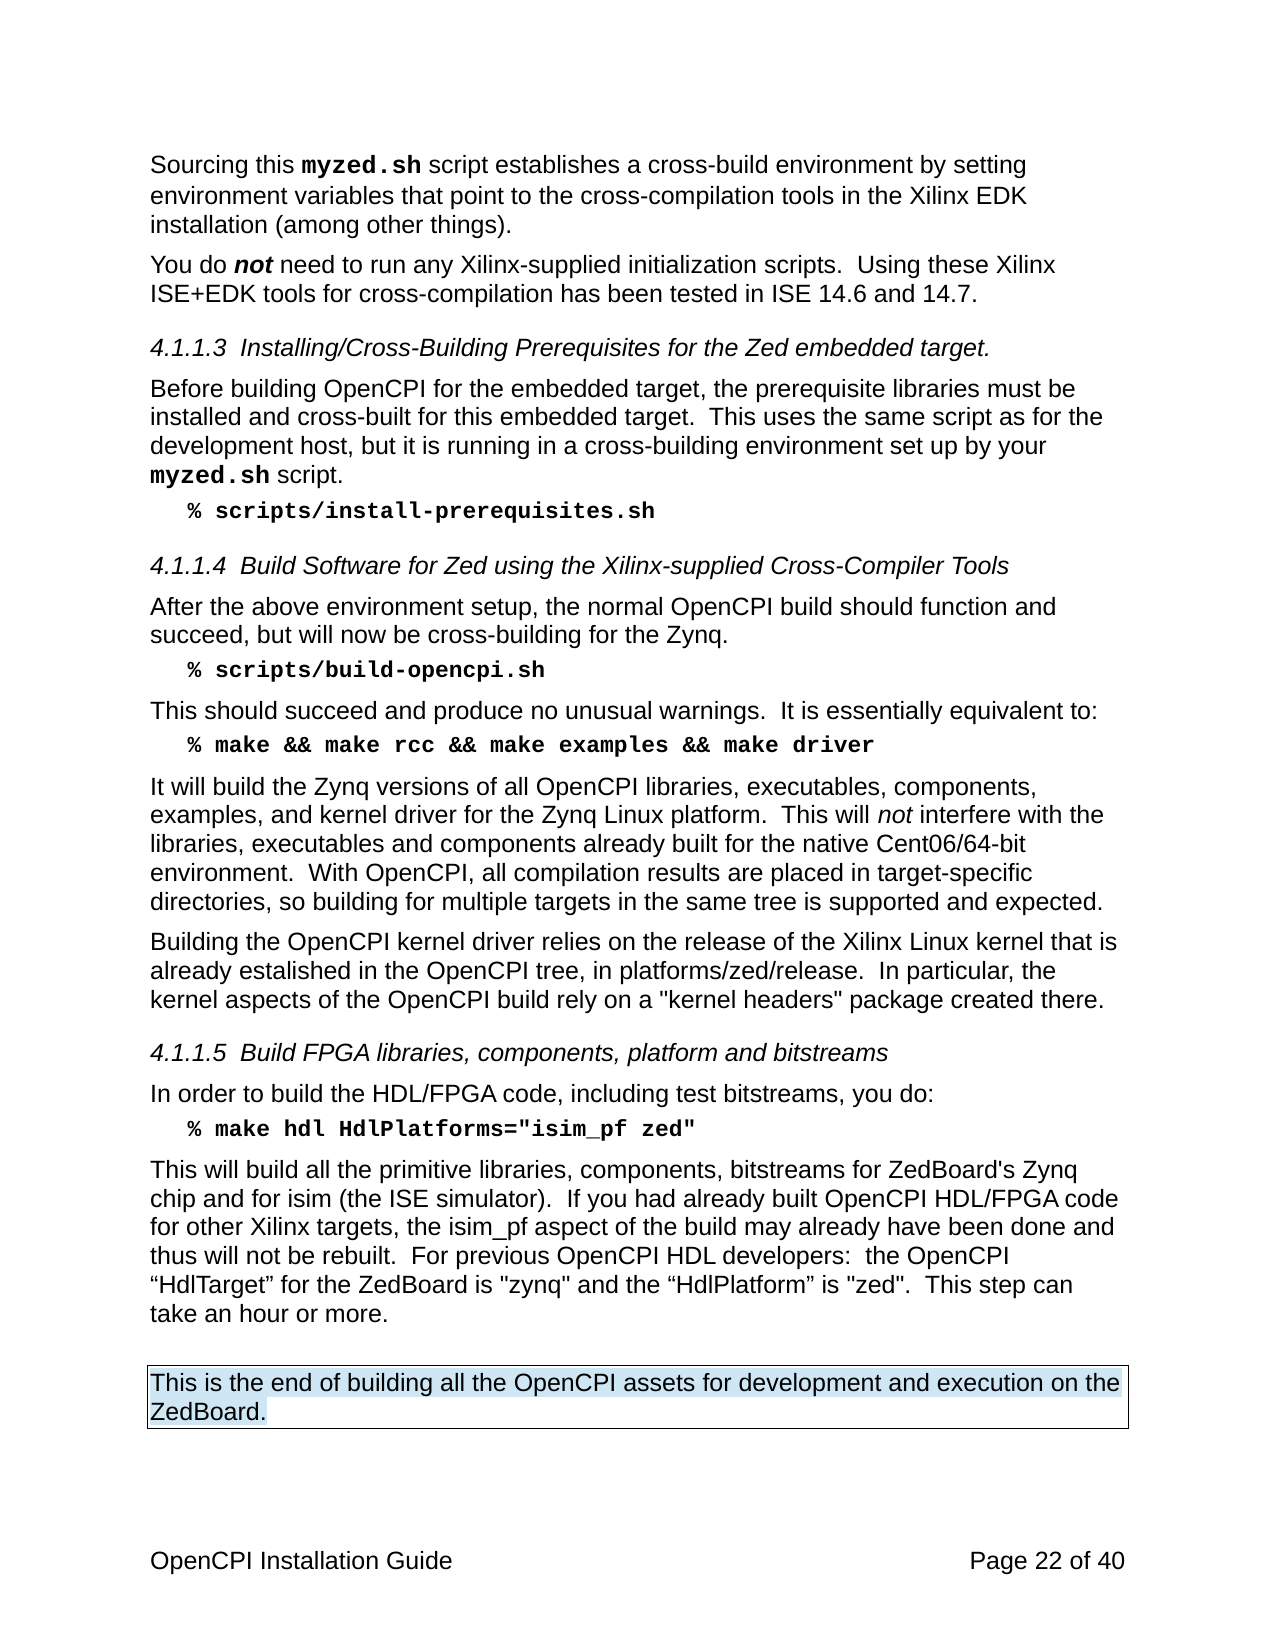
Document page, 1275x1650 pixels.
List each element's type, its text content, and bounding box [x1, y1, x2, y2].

subtitle Build FPGA libraries, components, platform and bitstreams [150, 1038, 1125, 1067]
text % scripts/build-opencpi.sh [187, 658, 1125, 684]
text In order to build the HDL/FPGA code, including test bitstreams, you do: [150, 1079, 1125, 1108]
text % make hdl HdlPlatforms="isim_pf zed" [187, 1117, 1125, 1143]
text % scripts/install-prerequisites.sh [187, 500, 1125, 526]
text % make && make rcc && make examples && make driver [187, 733, 1125, 759]
text This should succeed and produce no unusual warnings. It is essentially equivalent to: [150, 696, 1125, 724]
text Building the OpenCPI kernel driver relies on the release of the Xilinx Linux kernel that is already estalished in the OpenCPI tree, in platforms/zed/release. In particular, the kernel aspects of the OpenCPI build rely on a "kernel headers" package created there. [150, 927, 1125, 1013]
text It will build the Zynq versions of all OpenCPI libraries, executables, components, examples, and kernel driver for the Zynq Linux platform. This will not interfere with the libraries, executables and components already built for the native Cent06/64-bit environment. With OpenCPI, all compilation results are placed in target-specific directories, so building for multiple targets in the same tree is supported and expected. [150, 771, 1125, 915]
text This is the end of building all the OpenCPI assets for development and execution on the ZedBoard. [148, 1366, 1128, 1428]
subtitle Installing/Cross-Building Prerequisites for the Zed embedded target. [150, 333, 1125, 362]
text You do not need to run any Xilinx-supplied initialization scripts. Using these Xilinx ISE+EDK tools for cross-compilation has been tested in ISE 14.6 and 14.7. [150, 250, 1125, 308]
text Before building OpenCPI for the embedded target, the prerequisite libraries must be installed and cross-built for this embedded target. This uses the same script as for the development host, but it is running in a cross-building environment set up by your myzed.sh script. [150, 374, 1125, 491]
subtitle Build Software for Zed using the Xilinx-supplied Cross-Compiler Tools [150, 551, 1125, 579]
text Sourcing this myzed.sh script establishes a cross-build environment by setting environment variables that point to the cross-compilation tools in the Xilinx EDK installation (among other things). [150, 150, 1125, 238]
text After the above environment setup, the normal OpenCPI build should function and succeed, but will now be cross-building for the Zynq. [150, 591, 1125, 649]
text This will build all the primitive libraries, components, bitstreams for ZedBoard's Zynq chip and for isim (the ISE simulator). If you had already built OpenCPI HDL/FPGA code for other Xilinx targets, the isim_pf aspect of the build may already have been done and thus will not be rebuilt. For previous OpenCPI HDL developers: the OpenCPI “HdlTarget” for the ZedBoard is "zynq" and the “HdlPlatform” is "zed". This step can take an hour or more. [150, 1155, 1125, 1327]
